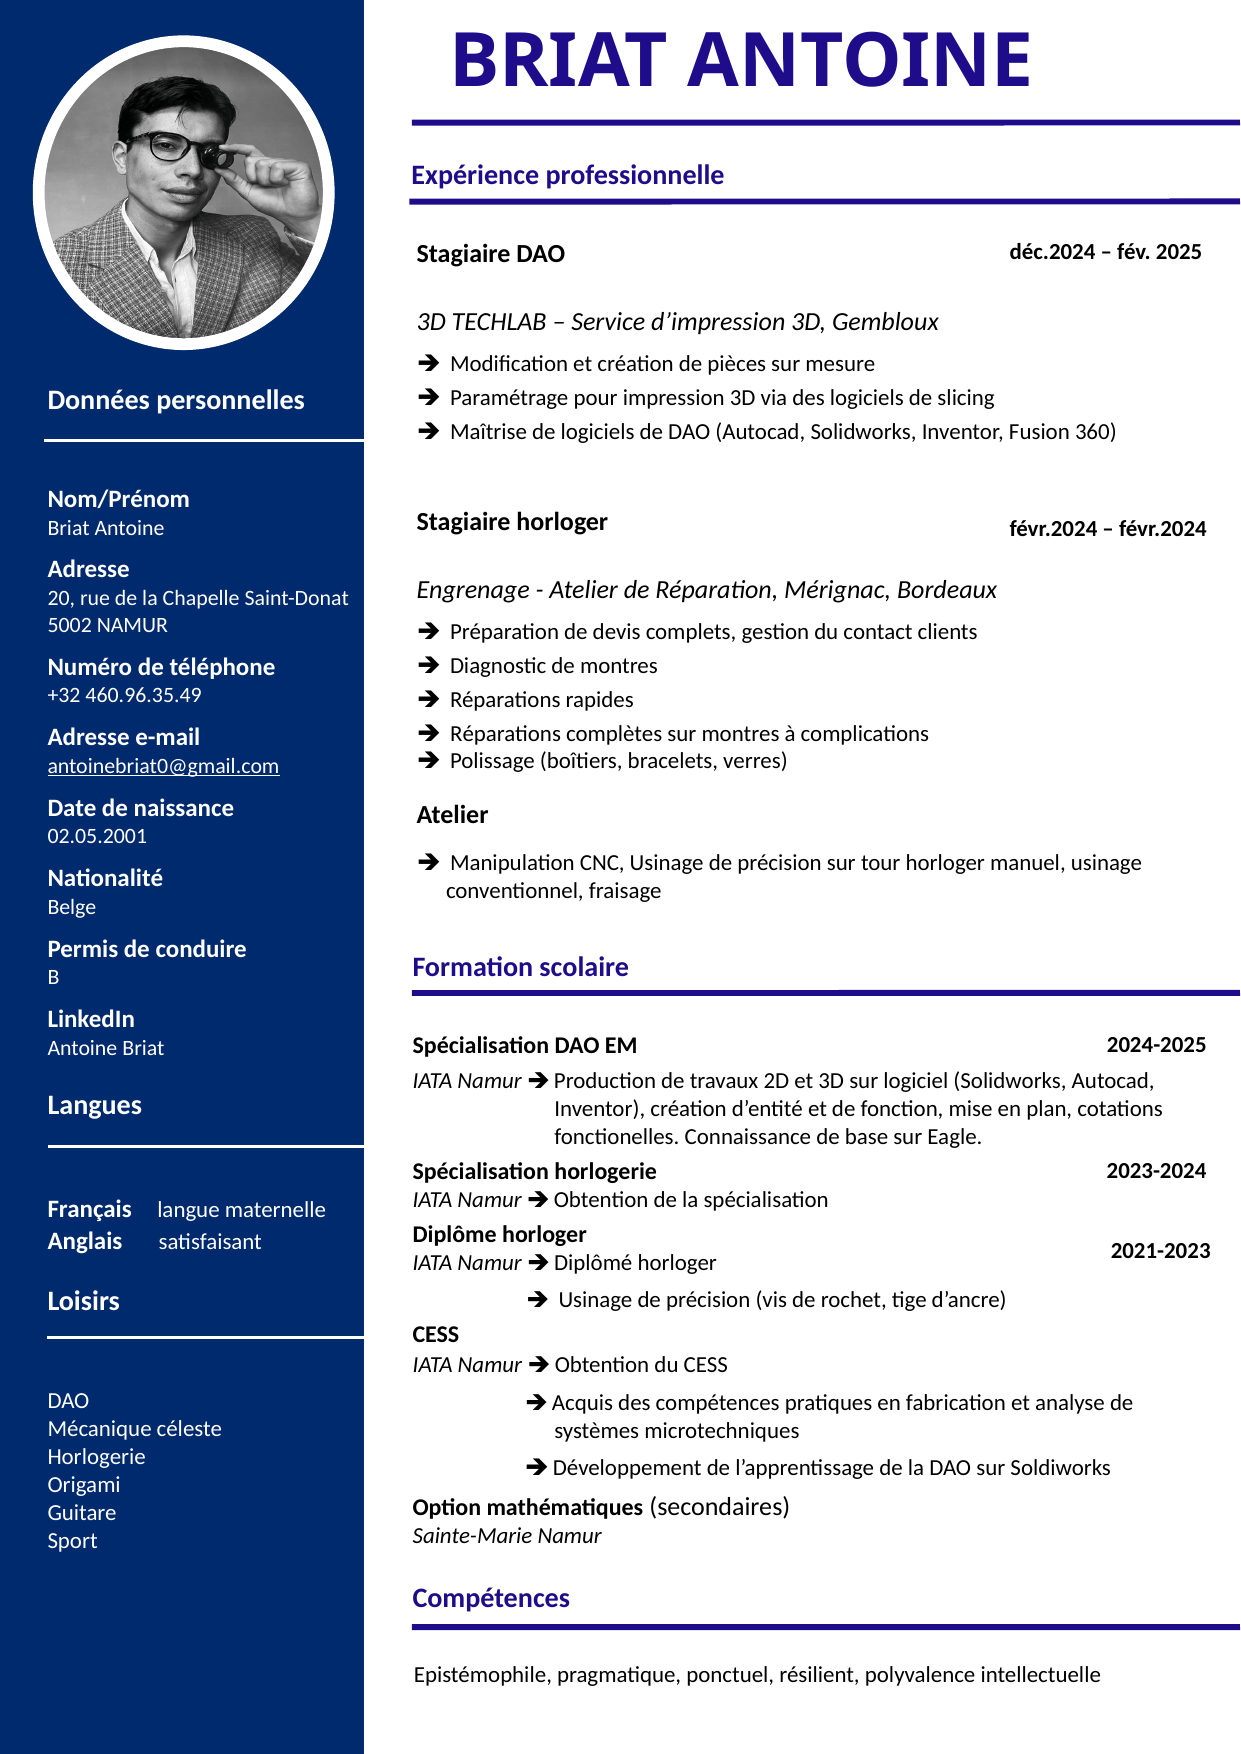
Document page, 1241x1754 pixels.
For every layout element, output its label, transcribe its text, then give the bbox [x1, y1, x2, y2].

text DAO [47, 1386, 1122, 1414]
text LinkedIn [47, 1003, 1122, 1034]
text antoinebriat0@gmail.com [47, 752, 1122, 778]
text Nationalité [47, 862, 1122, 893]
text Numéro de téléphone [47, 651, 1122, 681]
text Nom/Prénom [47, 483, 1122, 514]
text Mécanique céleste [47, 1414, 1122, 1442]
text Anglais satisfaisant [47, 1225, 1122, 1255]
text Origami [47, 1471, 1122, 1498]
text 02.05.2001 [47, 822, 1122, 849]
text Antoine Briat [47, 1034, 1122, 1061]
text Belge [47, 893, 1122, 919]
text Date de naissance [47, 792, 1122, 822]
text Français langue maternelle [47, 1190, 1122, 1225]
text Loisirs [47, 1283, 1122, 1318]
text Adresse e-mail [47, 721, 1122, 752]
text Horlogerie [47, 1442, 1122, 1471]
text 20, rue de la Chapelle Saint-Donat [47, 584, 1122, 611]
text Adresse [47, 554, 1122, 584]
picture [45, 48, 322, 338]
text Langues [47, 1087, 1122, 1122]
text Guitare [47, 1498, 1122, 1527]
text Permis de conduire [47, 933, 1122, 963]
text +32 460.96.35.49 [47, 681, 1122, 708]
text Sport [47, 1527, 1122, 1554]
text Briat Antoine [47, 514, 1122, 540]
text Données personnelles [47, 382, 1122, 416]
text B [47, 963, 1122, 990]
text 5002 NAMUR [47, 611, 1122, 637]
